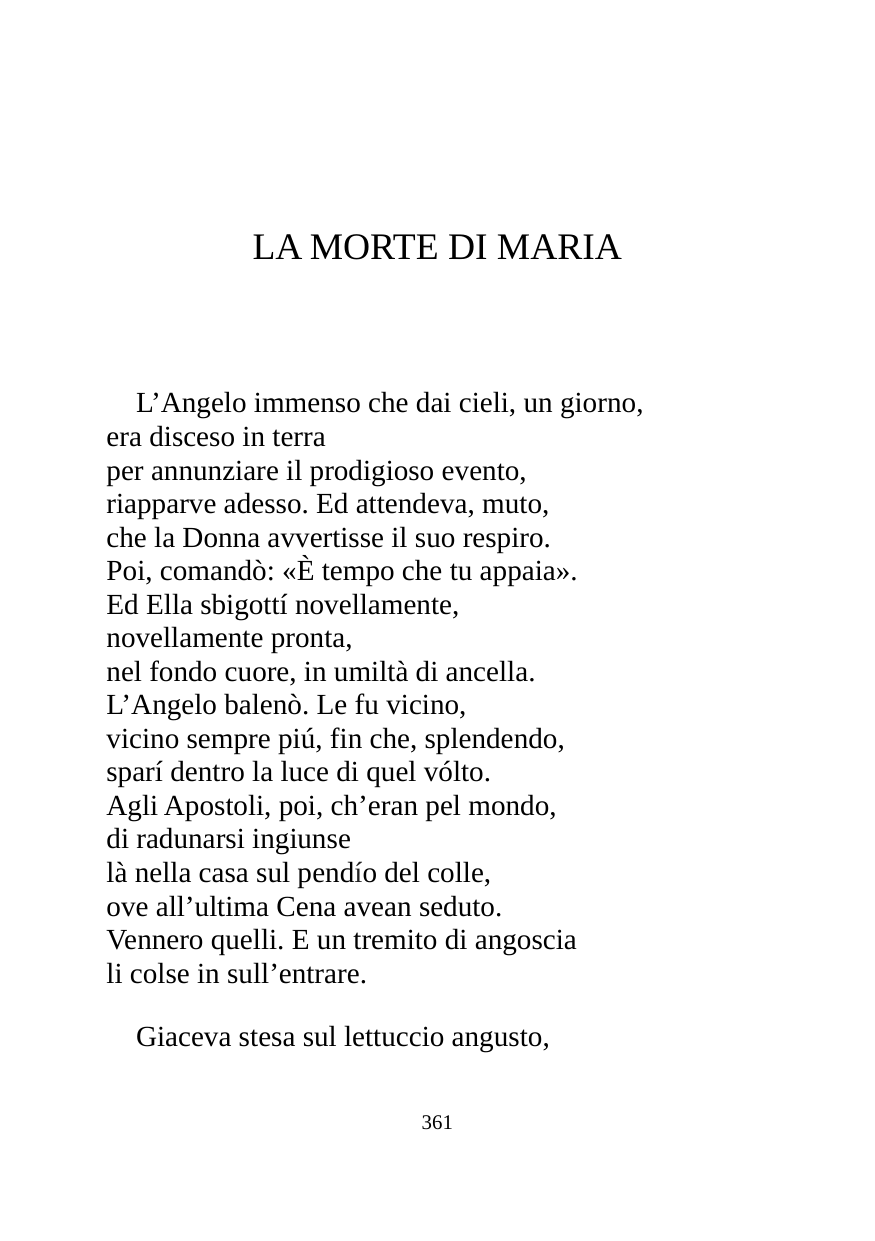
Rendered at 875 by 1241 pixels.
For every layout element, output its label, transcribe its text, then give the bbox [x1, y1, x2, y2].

text L’Angelo immenso che dai cieli, un giorno, era disceso in terra per annunziare il prodigioso evento, riapparve adesso. Ed attendeva, muto, che la Donna avvertisse il suo respiro. Poi, comandò: «È tempo che tu appaia». Ed Ella sbigottí novellamente, novellamente pronta, nel fondo cuore, in umiltà di ancella. L’Angelo balenò. Le fu vicino, vicino sempre piú, fin che, splendendo, sparí dentro la luce di quel vólto. Agli Apostoli, poi, ch’eran pel mondo, di radunarsi ingiunse là nella casa sul pendío del colle, ove all’ultima Cena avean seduto. Vennero quelli. E un tremito di angoscia li colse in sull’entrare. [106, 386, 768, 989]
text Giaceva stesa sul lettuccio angusto, [106, 1019, 768, 1052]
subtitle LA MORTE DI MARIA [106, 224, 768, 267]
